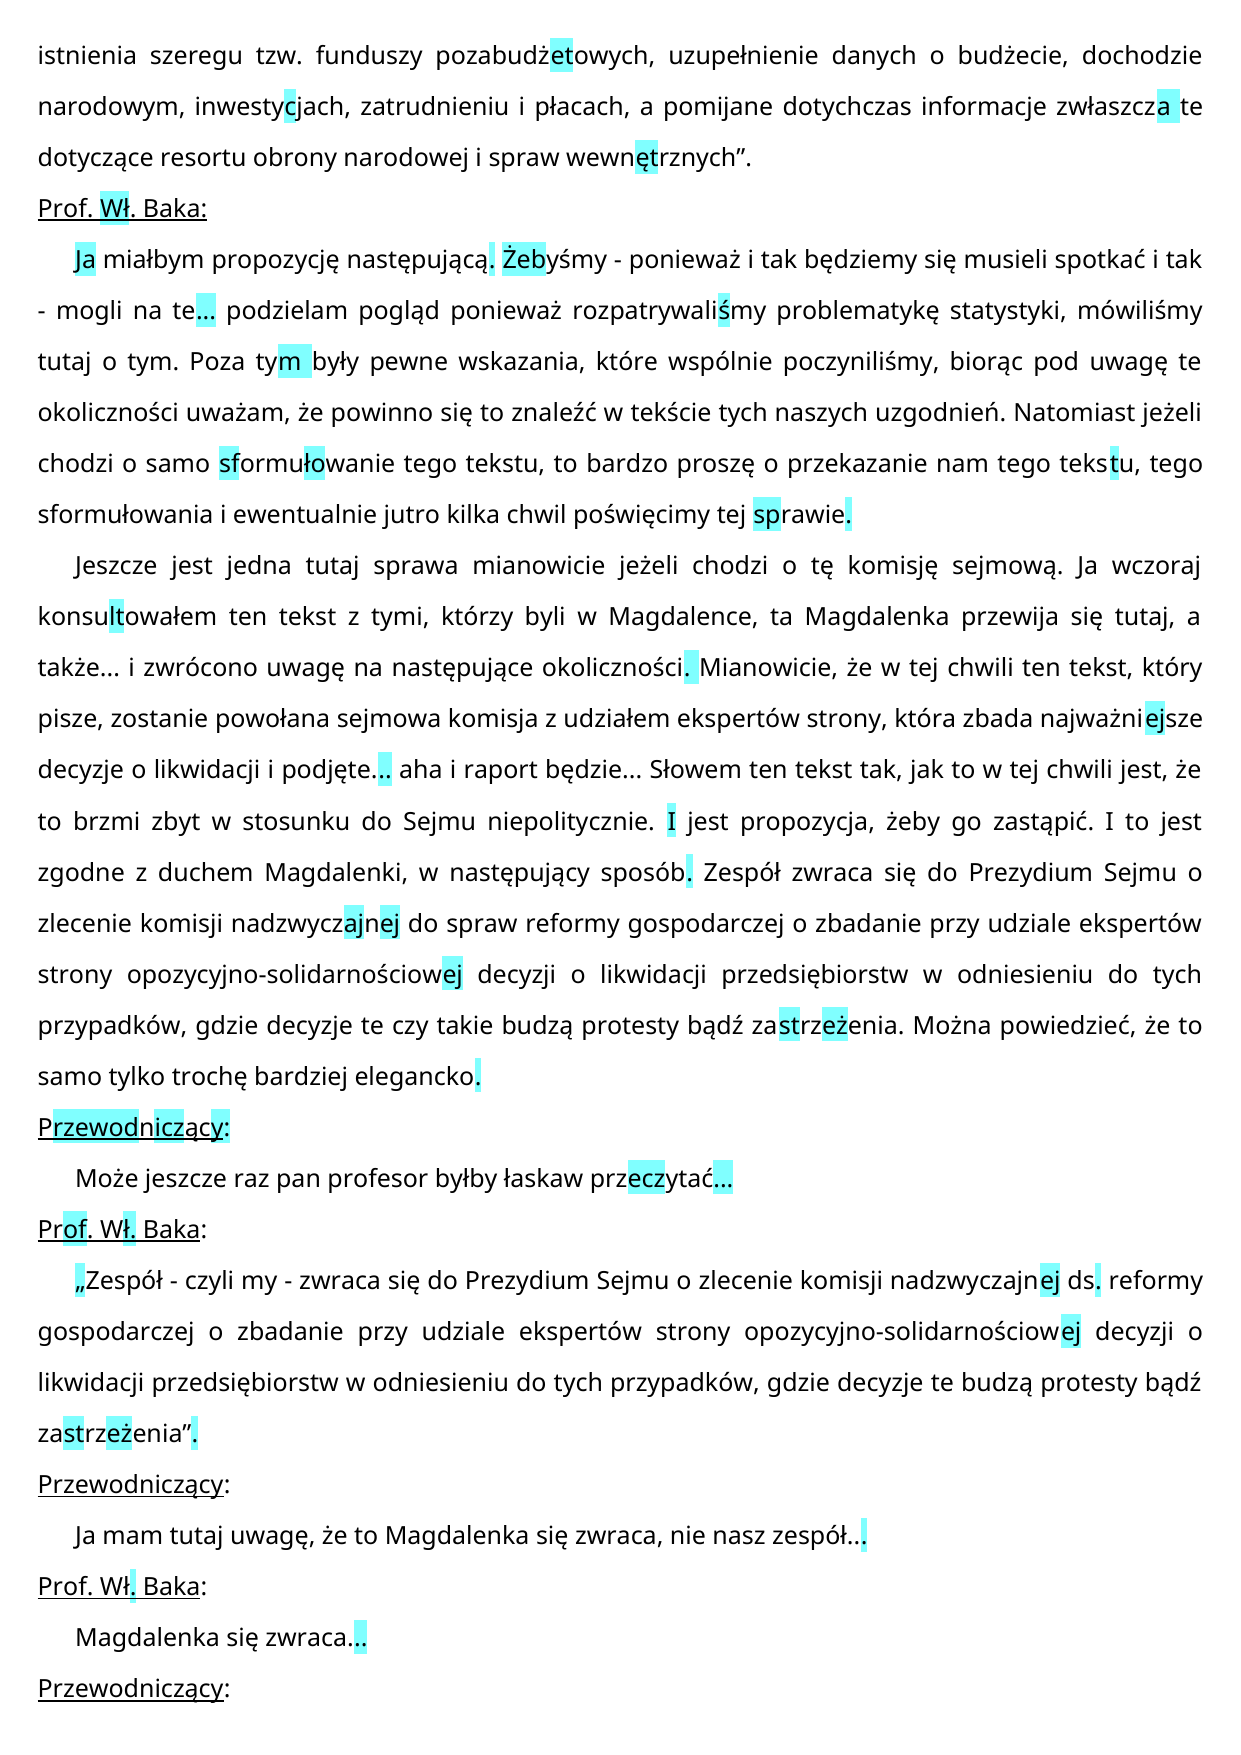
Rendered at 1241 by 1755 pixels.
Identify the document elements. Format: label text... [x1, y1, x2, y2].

text Magdalenka się zwraca... [37, 1620, 1203, 1654]
text Jeszcze jest jedna tutaj sprawa mianowicie jeżeli chodzi o tę komisję sejmową. Ja wczoraj konsultowałem ten tekst z tymi, którzy byli w Magdalence, ta Magdalenka przewija się tutaj, a także... i zwrócono uwagę na następujące okoliczności. Mianowicie, że w tej chwili ten tekst, który pisze, zostanie powołana sejmowa komisja z udziałem ekspertów strony, która zbada najważniejsze decyzje o likwidacji i podjęte... aha i raport będzie... Słowem ten tekst tak, jak to w tej chwili jest, że to brzmi zbyt w stosunku do Sejmu niepolitycznie. I jest propozycja, żeby go zastąpić. I to jest zgodne z duchem Magdalenki, w następujący sposób. Zespół zwraca się do Prezydium Sejmu o zlecenie komisji nadzwyczajnej do spraw reformy gospodarczej o zbadanie przy udziale ekspertów strony opozycyjno-solidarnościowej decyzji o likwidacji przedsiębiorstw w odniesieniu do tych przypadków, gdzie decyzje te czy takie budzą protesty bądź zastrzeżenia. Można powiedzieć, że to samo tylko trochę bardziej elegancko. [37, 548, 1203, 1092]
text Ja mam tutaj uwagę, że to Magdalenka się zwraca, nie nasz zespół... [37, 1518, 1203, 1552]
text Przewodniczący: [37, 1109, 1203, 1143]
text Przewodniczący: [37, 1467, 1203, 1501]
text Może jeszcze raz pan profesor byłby łaskaw przeczytać... [37, 1160, 1203, 1194]
text istnienia szeregu tzw. funduszy pozabudżetowych, uzupełnienie danych o budżecie, dochodzie narodowym, inwestycjach, zatrudnieniu i płacach, a pomijane dotychczas informacje zwłaszcza te dotyczące resortu obrony narodowej i spraw wewnętrznych”. [37, 37, 1203, 174]
text Ja miałbym propozycję następującą. Żebyśmy - ponieważ i tak będziemy się musieli spotkać i tak - mogli na te... podzielam pogląd ponieważ rozpatrywaliśmy problematykę statystyki, mówiliśmy tutaj o tym. Poza tym były pewne wskazania, które wspólnie poczyniliśmy, biorąc pod uwagę te okoliczności uważam, że powinno się to znaleźć w tekście tych naszych uzgodnień. Natomiast jeżeli chodzi o samo sformułowanie tego tekstu, to bardzo proszę o przekazanie nam tego tekstu, tego sformułowania i ewentualnie jutro kilka chwil poświęcimy tej sprawie. [37, 242, 1203, 531]
text Przewodniczący: [37, 1671, 1203, 1705]
text Prof. Wł. Baka: [37, 1211, 1203, 1246]
text Prof. Wł. Baka: [37, 191, 1203, 225]
text Prof. Wł. Baka: [37, 1569, 1203, 1603]
text „Zespół - czyli my - zwraca się do Prezydium Sejmu o zlecenie komisji nadzwyczajnej ds. reformy gospodarczej o zbadanie przy udziale ekspertów strony opozycyjno-solidarnościowej decyzji o likwidacji przedsiębiorstw w odniesieniu do tych przypadków, gdzie decyzje te budzą protesty bądź zastrzeżenia”. [37, 1262, 1203, 1450]
